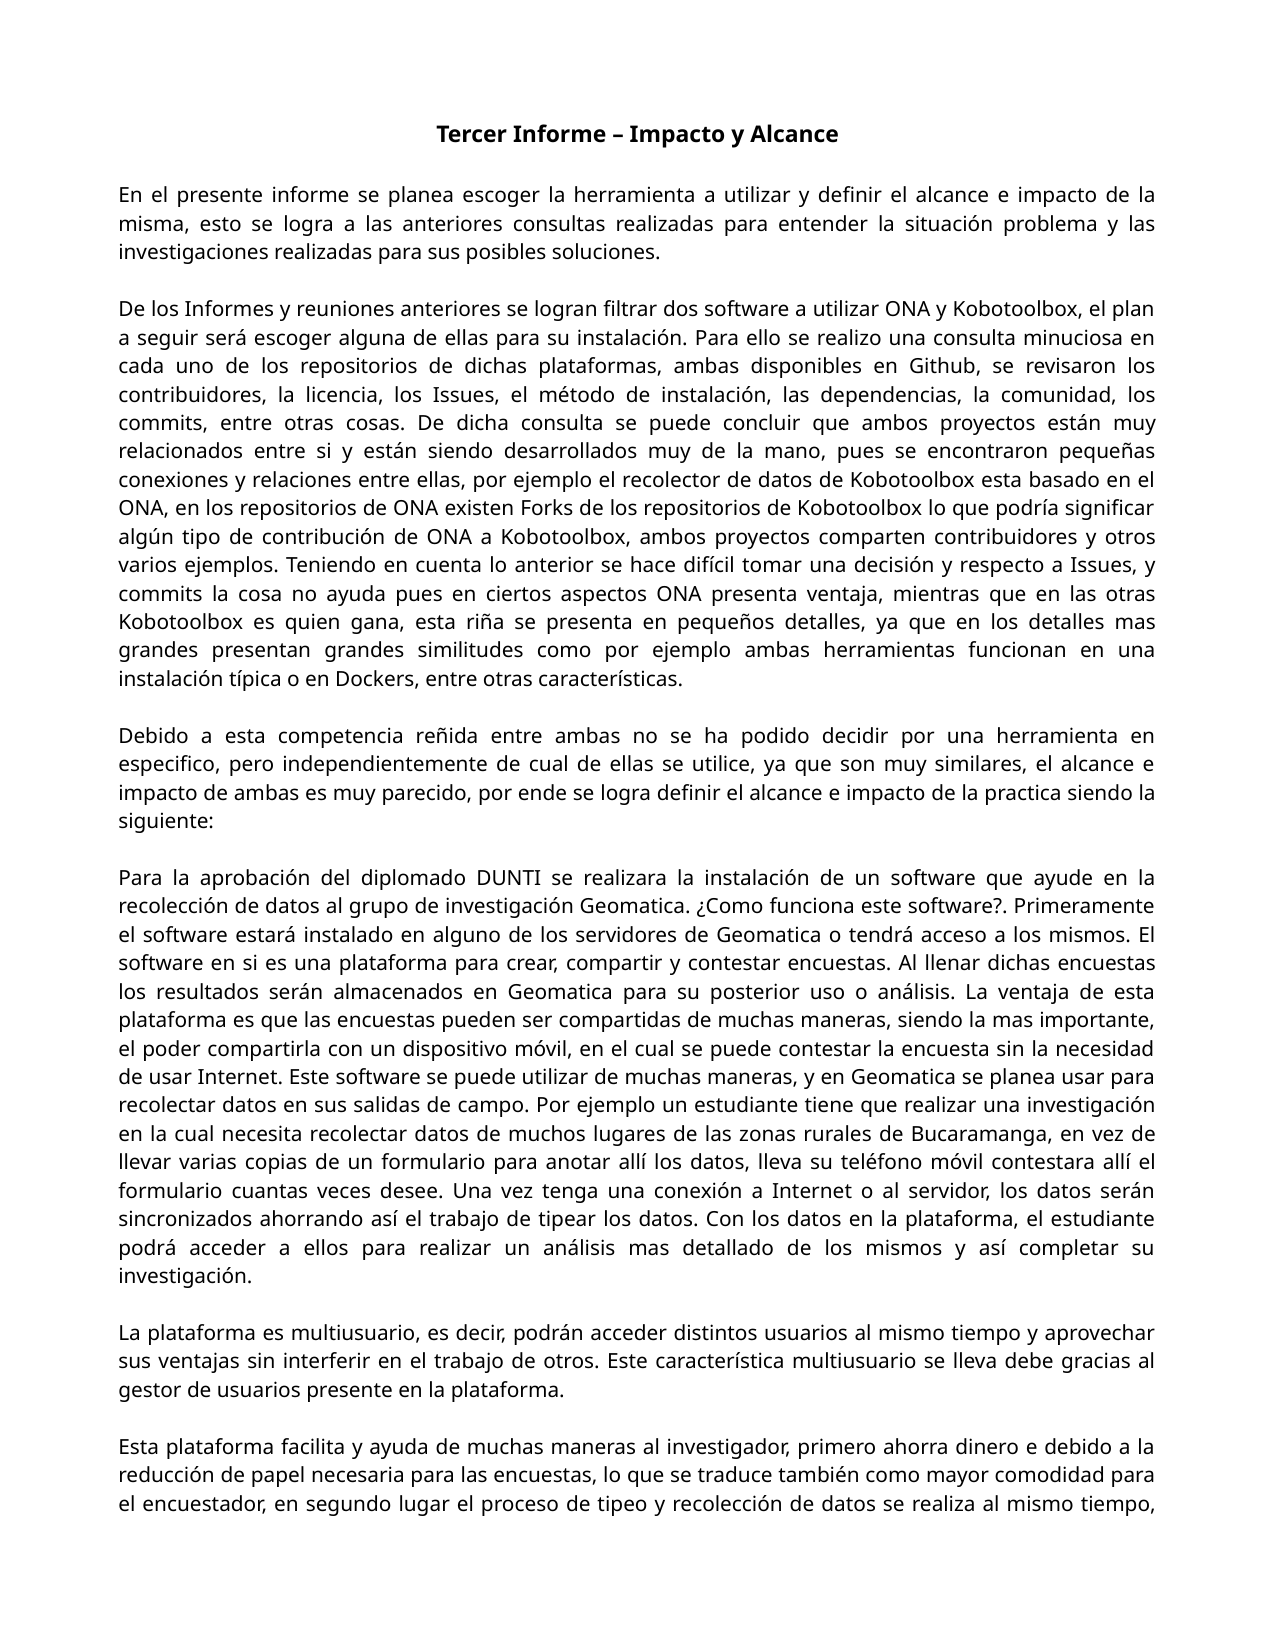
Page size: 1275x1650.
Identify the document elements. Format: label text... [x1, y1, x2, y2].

text En el presente informe se planea escoger la herramienta a utilizar y definir el alcance e impacto de la misma, esto se logra a las anteriores consultas realizadas para entender la situación problema y las investigaciones realizadas para sus posibles soluciones. [118, 181, 1157, 266]
text La plataforma es multiusuario, es decir, podrán acceder distintos usuarios al mismo tiempo y aprovechar sus ventajas sin interferir en el trabajo de otros. Este característica multiusuario se lleva debe gracias al gestor de usuarios presente en la plataforma. [118, 1318, 1157, 1403]
text Esta plataforma facilita y ayuda de muchas maneras al investigador, primero ahorra dinero e debido a la reducción de papel necesaria para las encuestas, lo que se traduce también como mayor comodidad para el encuestador, en segundo lugar el proceso de tipeo y recolección de datos se realiza al mismo tiempo, [118, 1432, 1157, 1517]
text Debido a esta competencia reñida entre ambas no se ha podido decidir por una herramienta en especifico, pero independientemente de cual de ellas se utilice, ya que son muy similares, el alcance e impacto de ambas es muy parecido, por ende se logra definir el alcance e impacto de la practica siendo la siguiente: [118, 721, 1157, 835]
text Para la aprobación del diplomado DUNTI se realizara la instalación de un software que ayude en la recolección de datos al grupo de investigación Geomatica. ¿Como funciona este software?. Primeramente el software estará instalado en alguno de los servidores de Geomatica o tendrá acceso a los mismos. El software en si es una plataforma para crear, compartir y contestar encuestas. Al llenar dichas encuestas los resultados serán almacenados en Geomatica para su posterior uso o análisis. La ventaja de esta plataforma es que las encuestas pueden ser compartidas de muchas maneras, siendo la mas importante, el poder compartirla con un dispositivo móvil, en el cual se puede contestar la encuesta sin la necesidad de usar Internet. Este software se puede utilizar de muchas maneras, y en Geomatica se planea usar para recolectar datos en sus salidas de campo. Por ejemplo un estudiante tiene que realizar una investigación en la cual necesita recolectar datos de muchos lugares de las zonas rurales de Bucaramanga, en vez de llevar varias copias de un formulario para anotar allí los datos, lleva su teléfono móvil contestara allí el formulario cuantas veces desee. Una vez tenga una conexión a Internet o al servidor, los datos serán sincronizados ahorrando así el trabajo de tipear los datos. Con los datos en la plataforma, el estudiante podrá acceder a ellos para realizar un análisis mas detallado de los mismos y así completar su investigación. [118, 863, 1157, 1290]
text Tercer Informe – Impacto y Alcance [118, 118, 1157, 149]
text De los Informes y reuniones anteriores se logran filtrar dos software a utilizar ONA y Kobotoolbox, el plan a seguir será escoger alguna de ellas para su instalación. Para ello se realizo una consulta minuciosa en cada uno de los repositorios de dichas plataformas, ambas disponibles en Github, se revisaron los contribuidores, la licencia, los Issues, el método de instalación, las dependencias, la comunidad, los commits, entre otras cosas. De dicha consulta se puede concluir que ambos proyectos están muy relacionados entre si y están siendo desarrollados muy de la mano, pues se encontraron pequeñas conexiones y relaciones entre ellas, por ejemplo el recolector de datos de Kobotoolbox esta basado en el ONA, en los repositorios de ONA existen Forks de los repositorios de Kobotoolbox lo que podría significar algún tipo de contribución de ONA a Kobotoolbox, ambos proyectos comparten contribuidores y otros varios ejemplos. Teniendo en cuenta lo anterior se hace difícil tomar una decisión y respecto a Issues, y commits la cosa no ayuda pues en ciertos aspectos ONA presenta ventaja, mientras que en las otras Kobotoolbox es quien gana, esta riña se presenta en pequeños detalles, ya que en los detalles mas grandes presentan grandes similitudes como por ejemplo ambas herramientas funcionan en una instalación típica o en Dockers, entre otras características. [118, 294, 1157, 692]
